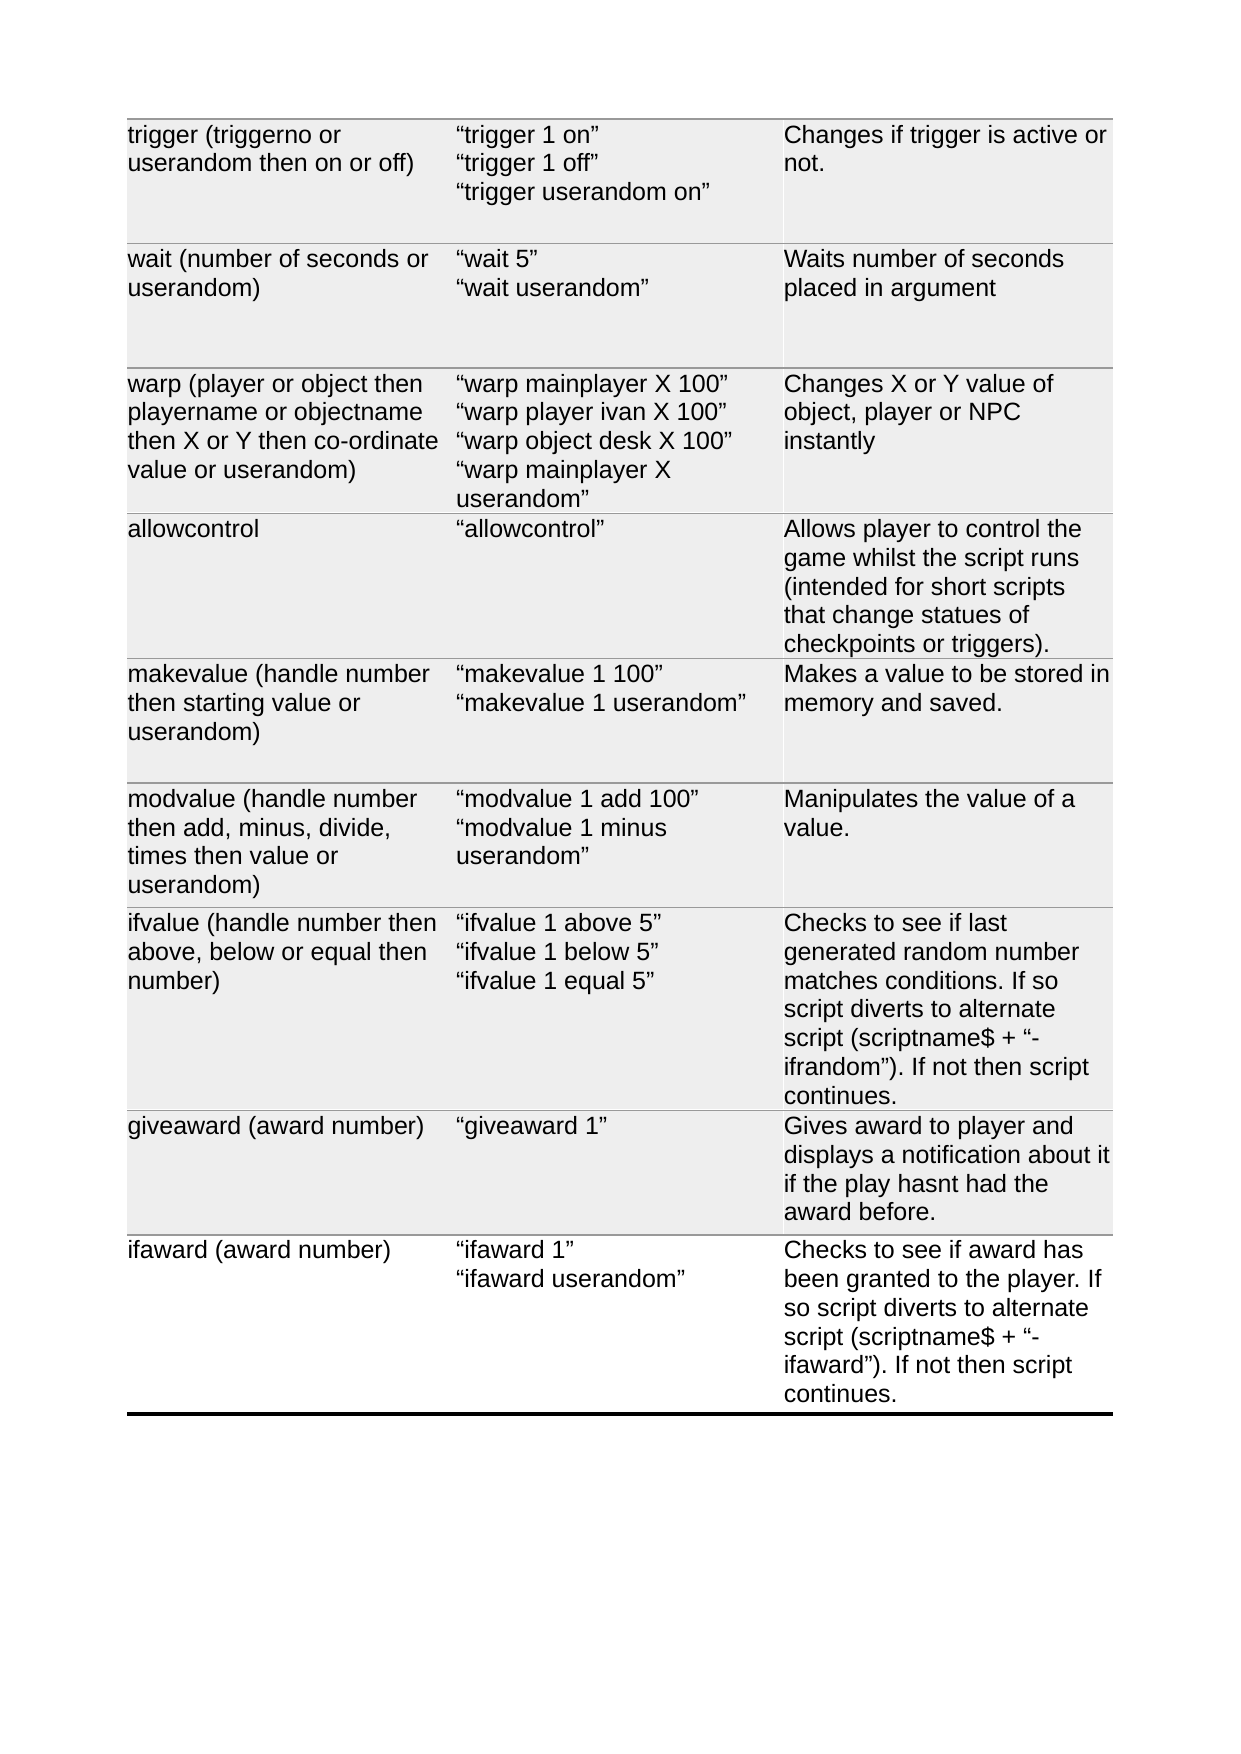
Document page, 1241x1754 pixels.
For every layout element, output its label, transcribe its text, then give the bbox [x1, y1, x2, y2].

table_cell “allowcontrol” [456, 514, 783, 658]
table_cell ifvalue (handle number then above, below or equal then number) [127, 908, 456, 1109]
table_cell Changes if trigger is active or not. [784, 120, 1113, 243]
table_cell allowcontrol [127, 514, 456, 658]
table_cell makevalue (handle number then starting value or userandom) [127, 659, 456, 782]
table_cell “trigger 1 on” “trigger 1 off” “trigger userandom on” [456, 120, 783, 243]
table_cell “warp mainplayer X 100” “warp player ivan X 100” “warp object desk X 100” “warp mainplayer X userandom” [456, 369, 783, 512]
table_cell ifaward (award number) [127, 1236, 456, 1412]
table_cell Waits number of seconds placed in argument [784, 244, 1113, 367]
table_cell “modvalue 1 add 100” “modvalue 1 minus userandom” [456, 784, 783, 907]
table_cell “makevalue 1 100” “makevalue 1 userandom” [456, 659, 783, 782]
table_cell warp (player or object then playername or objectname then X or Y then co-ordinate value or userandom) [127, 369, 456, 512]
table_cell giveaward (award number) [127, 1111, 456, 1234]
table_cell Allows player to control the game whilst the script runs (intended for short scripts that change statues of checkpoints or triggers). [784, 514, 1113, 658]
table_cell “ifvalue 1 above 5” “ifvalue 1 below 5” “ifvalue 1 equal 5” [456, 908, 783, 1109]
table_cell Gives award to player and displays a notification about it if the play hasnt had the award before. [784, 1111, 1113, 1234]
table_cell Makes a value to be stored in memory and saved. [784, 659, 1113, 782]
table_cell wait (number of seconds or userandom) [127, 244, 456, 367]
table_cell “wait 5” “wait userandom” [456, 244, 783, 367]
table_cell Manipulates the value of a value. [784, 784, 1113, 907]
table_cell “giveaward 1” [456, 1111, 783, 1234]
table_cell Changes X or Y value of object, player or NPC instantly [784, 369, 1113, 512]
table_cell Checks to see if award has been granted to the player. If so script diverts to alternate script (scriptname$ + “-ifaward”). If not then script continues. [784, 1236, 1113, 1412]
table_cell modvalue (handle number then add, minus, divide, times then value or userandom) [127, 784, 456, 907]
table_cell trigger (triggerno or userandom then on or off) [127, 120, 456, 243]
table_cell “ifaward 1” “ifaward userandom” [456, 1236, 783, 1412]
table_cell Checks to see if last generated random number matches conditions. If so script diverts to alternate script (scriptname$ + “-ifrandom”). If not then script continues. [784, 908, 1113, 1109]
